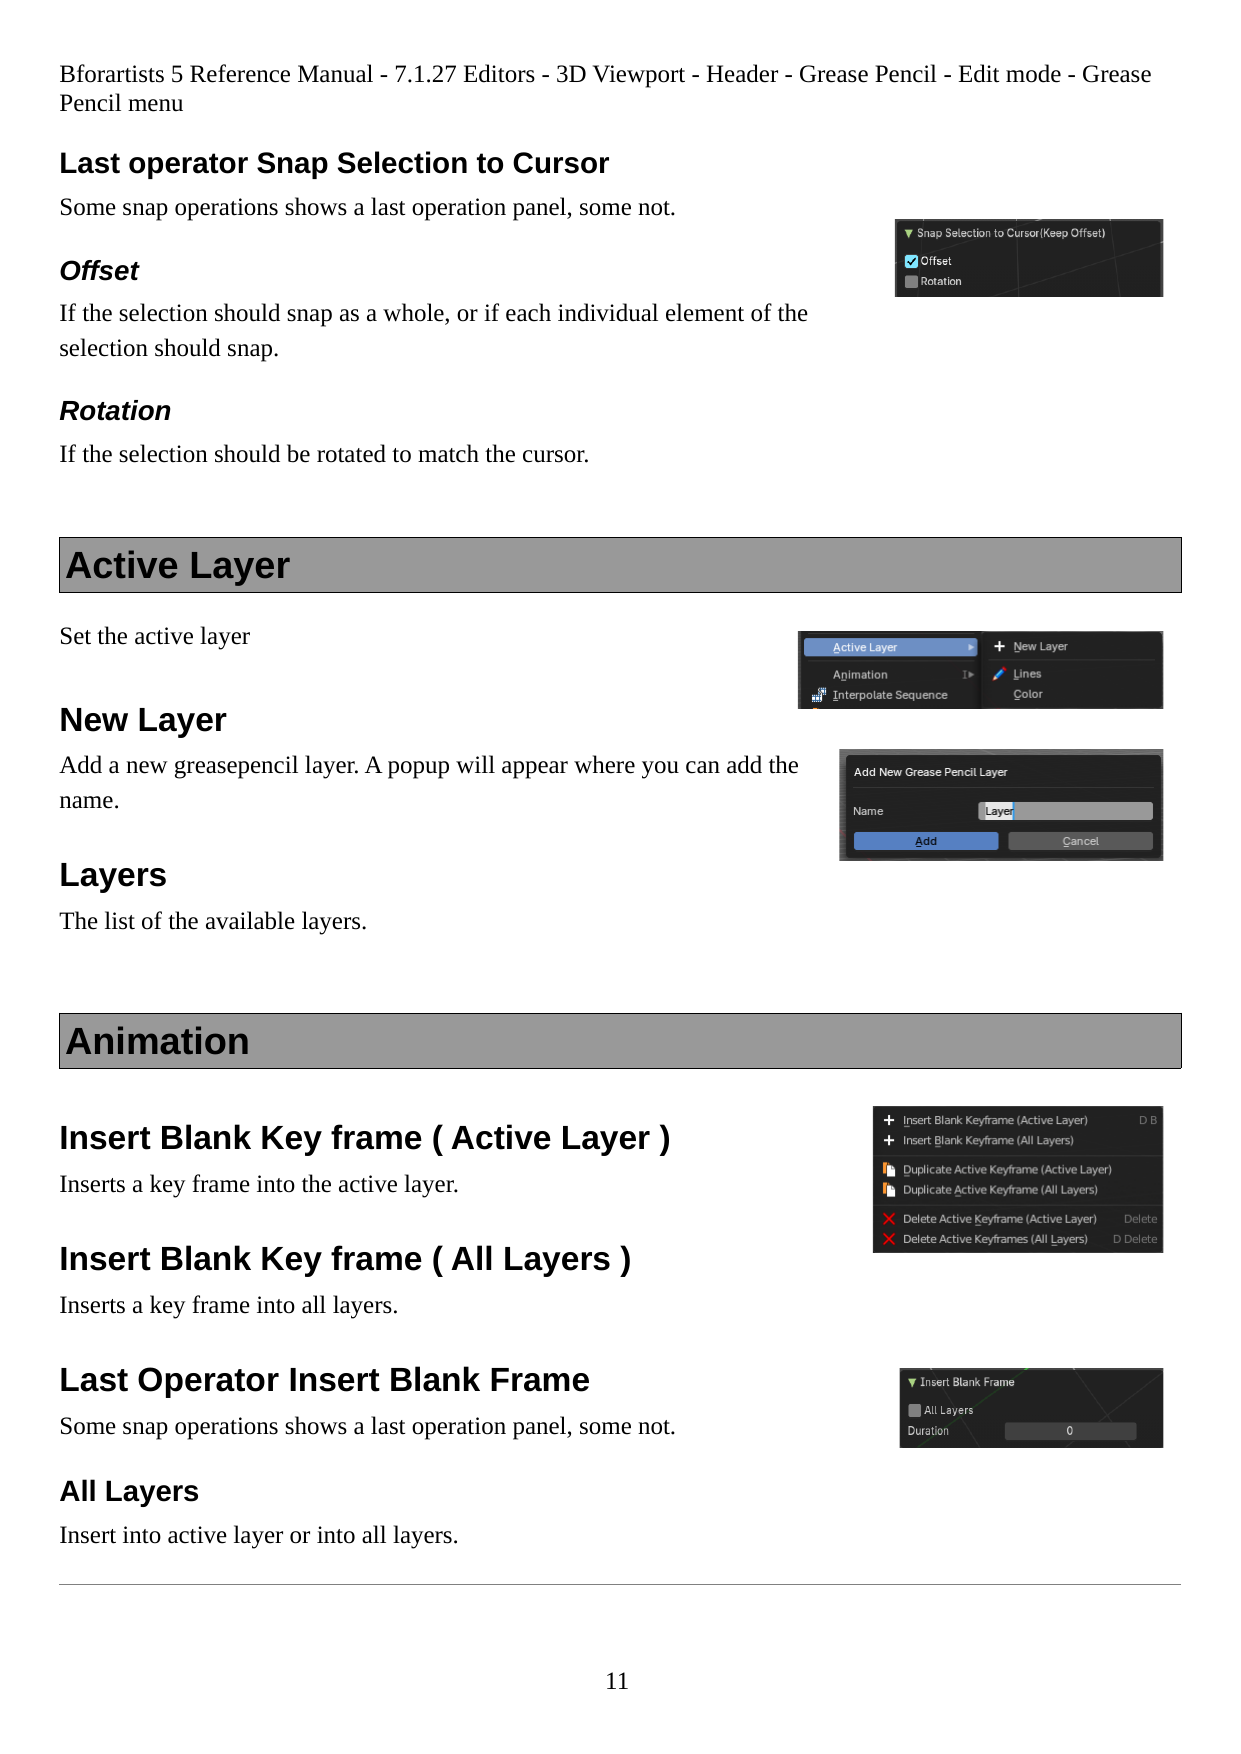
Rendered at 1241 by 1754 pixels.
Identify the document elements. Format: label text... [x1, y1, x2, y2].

text Inserts a key frame into all layers. [59, 1290, 1181, 1318]
subtitle Offset [59, 254, 894, 286]
text Some snap operations shows a last operation panel, some not. [59, 1411, 899, 1439]
subtitle [1164, 254, 1181, 286]
subtitle Last operator Snap Selection to Cursor [59, 146, 1181, 180]
text Insert into active layer or into all layers. [59, 1521, 1181, 1549]
text Inserts a key frame into the active layer. [59, 1169, 872, 1197]
subtitle Insert Blank Key frame ( Active Layer ) [59, 1117, 872, 1156]
subtitle Layers [59, 855, 1181, 893]
text Some snap operations shows a last operation panel, some not. [59, 192, 1181, 221]
subtitle Insert Blank Key frame ( All Layers ) [59, 1238, 1181, 1277]
picture [797, 631, 1164, 709]
picture [899, 1368, 1164, 1448]
text If the selection should snap as a whole, or if each individual element of the selection should snap. [59, 298, 1181, 362]
text Set the active layer [59, 621, 1181, 650]
table_header Active Layer [60, 538, 1181, 592]
table_header Animation [60, 1014, 1181, 1068]
picture [839, 749, 1164, 861]
text Add a new greasepencil layer. A popup will appear where you can add the name. [59, 751, 839, 814]
picture [894, 219, 1164, 297]
subtitle All Layers [59, 1474, 1181, 1508]
subtitle Last Operator Insert Blank Frame [59, 1359, 1181, 1398]
text The list of the available layers. [59, 906, 1181, 935]
picture [872, 1106, 1164, 1253]
subtitle New Layer [59, 699, 1181, 738]
subtitle Rotation [59, 394, 1181, 426]
text If the selection should be rotated to match the cursor. [59, 439, 1181, 468]
